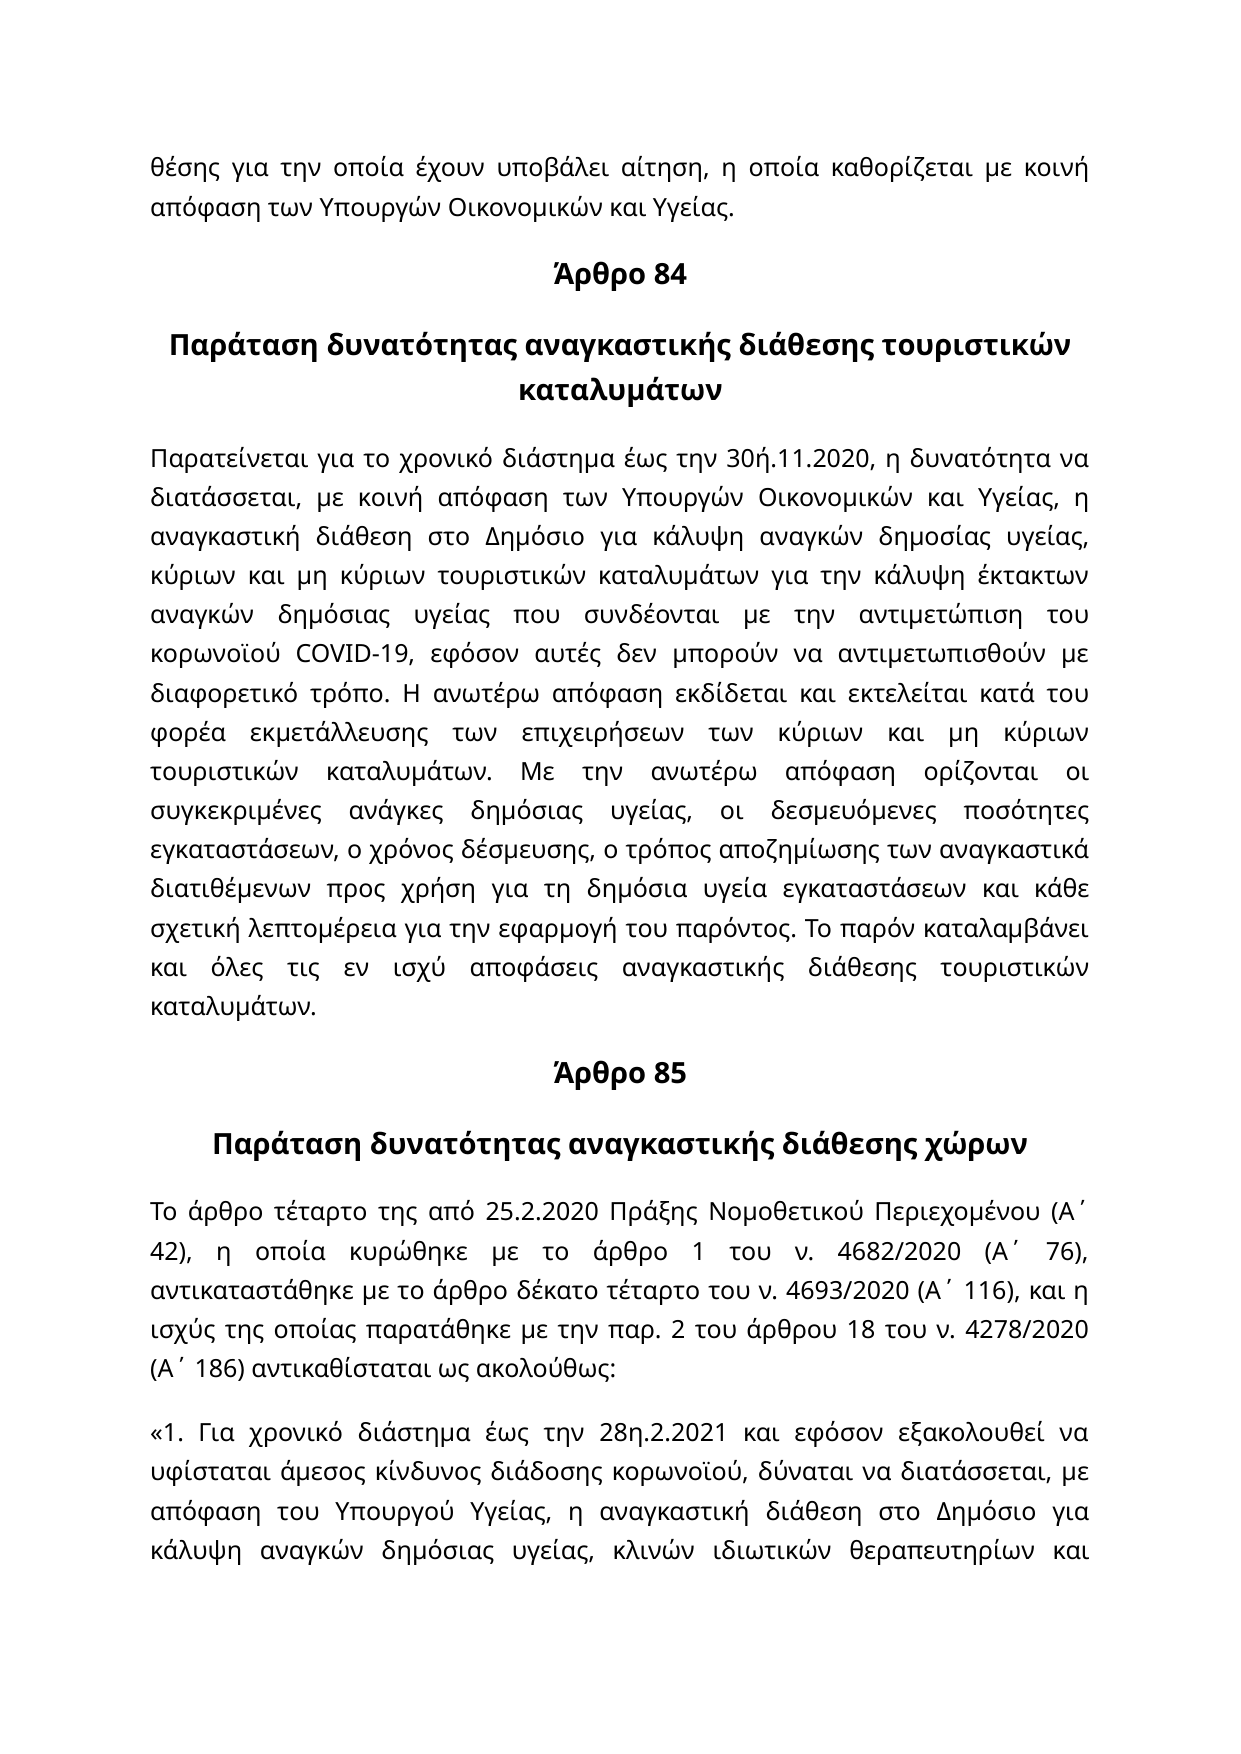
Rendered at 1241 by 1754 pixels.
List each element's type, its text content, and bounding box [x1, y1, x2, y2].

subtitle Άρθρο 85 [150, 1053, 1090, 1092]
text θέσης για την οποία έχουν υποβάλει αίτηση, η οποία καθορίζεται με κοινή απόφαση των Υπουργών Οικονομικών και Υγείας. [150, 150, 1090, 223]
subtitle Άρθρο 84 [150, 253, 1090, 293]
text Παρατείνεται για το χρονικό διάστημα έως την 30ή.11.2020, η δυνατότητα να διατάσσεται, με κοινή απόφαση των Υπουργών Οικονομικών και Υγείας, η αναγκαστική διάθεση στο Δημόσιο για κάλυψη αναγκών δημοσίας υγείας, κύριων και μη κύριων τουριστικών καταλυμάτων για την κάλυψη έκτακτων αναγκών δημόσιας υγείας που συνδέονται με την αντιμετώπιση του κορωνοϊού COVID-19, εφόσον αυτές δεν μπορούν να αντιμετωπισθούν με διαφορετικό τρόπο. Η ανωτέρω απόφαση εκδίδεται και εκτελείται κατά του φορέα εκμετάλλευσης των επιχειρήσεων των κύριων και μη κύριων τουριστικών καταλυμάτων. Με την ανωτέρω απόφαση ορίζονται οι συγκεκριμένες ανάγκες δημόσιας υγείας, οι δεσμευόμενες ποσότητες εγκαταστάσεων, ο χρόνος δέσμευσης, ο τρόπος αποζημίωσης των αναγκαστικά διατιθέμενων προς χρήση για τη δημόσια υγεία εγκαταστάσεων και κάθε σχετική λεπτομέρεια για την εφαρμογή του παρόντος. Το παρόν καταλαμβάνει και όλες τις εν ισχύ αποφάσεις αναγκαστικής διάθεσης τουριστικών καταλυμάτων. [150, 440, 1090, 1023]
text «1. Για χρονικό διάστημα έως την 28η.2.2021 και εφόσον εξακολουθεί να υφίσταται άμεσος κίνδυνος διάδοσης κορωνοϊού, δύναται να διατάσσεται, με απόφαση του Υπουργού Υγείας, η αναγκαστική διάθεση στο Δημόσιο για κάλυψη αναγκών δημόσιας υγείας, κλινών ιδιωτικών θεραπευτηρίων και [150, 1415, 1090, 1566]
subtitle Παράταση δυνατότητας αναγκαστικής διάθεσης χώρων [150, 1123, 1090, 1163]
subtitle Παράταση δυνατότητας αναγκαστικής διάθεσης τουριστικών καταλυμάτων [150, 324, 1090, 409]
text Το άρθρο τέταρτο της από 25.2.2020 Πράξης Νομοθετικού Περιεχομένου (A΄ 42), η οποία κυρώθηκε με το άρθρο 1 του ν. 4682/2020 (Α΄ 76), αντικαταστάθηκε με το άρθρο δέκατο τέταρτο του ν. 4693/2020 (A΄ 116), και η ισχύς της οποίας παρατάθηκε με την παρ. 2 του άρθρου 18 του ν. 4278/2020 (A΄ 186) αντικαθίσταται ως ακολούθως: [150, 1194, 1090, 1385]
